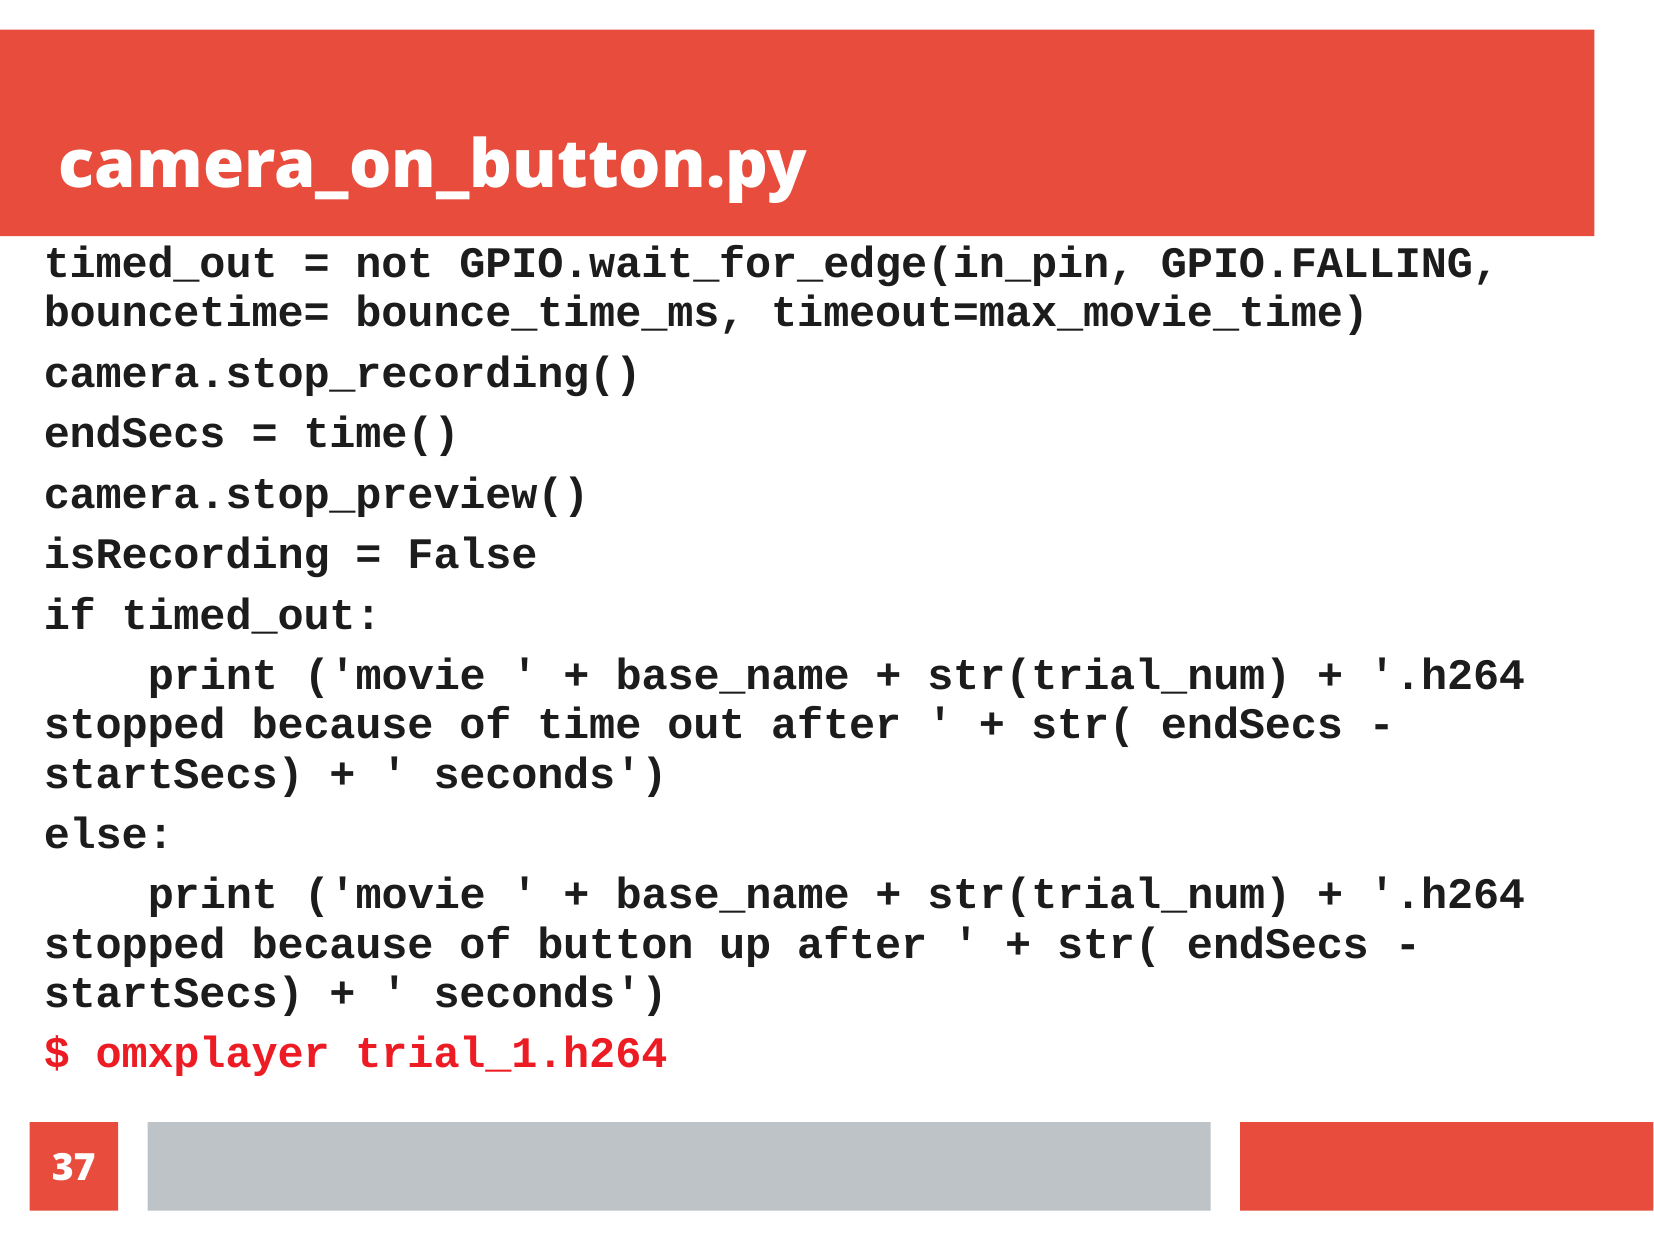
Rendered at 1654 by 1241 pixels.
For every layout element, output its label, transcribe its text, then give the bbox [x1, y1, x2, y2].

title camera_on_button.py [59, 59, 1595, 207]
list timed_out = not GPIO.wait_for_edge(in_pin, GPIO.FALLING, bouncetime= bounce_time_ms, timeout=max_movie_time) camera.stop_recording() endSecs = time() camera.stop_preview() isRecording = False if timed_out: print ('movie ' + base_name + str(trial_num) + '.h264 stopped because of time out after ' + str( endSecs -startSecs) + ' seconds') else: print ('movie ' + base_name + str(trial_num) + '.h264 stopped because of button up after ' + str( endSecs -startSecs) + ' seconds') $ omxplayer trial_1.h264 [43, 241, 1557, 1099]
